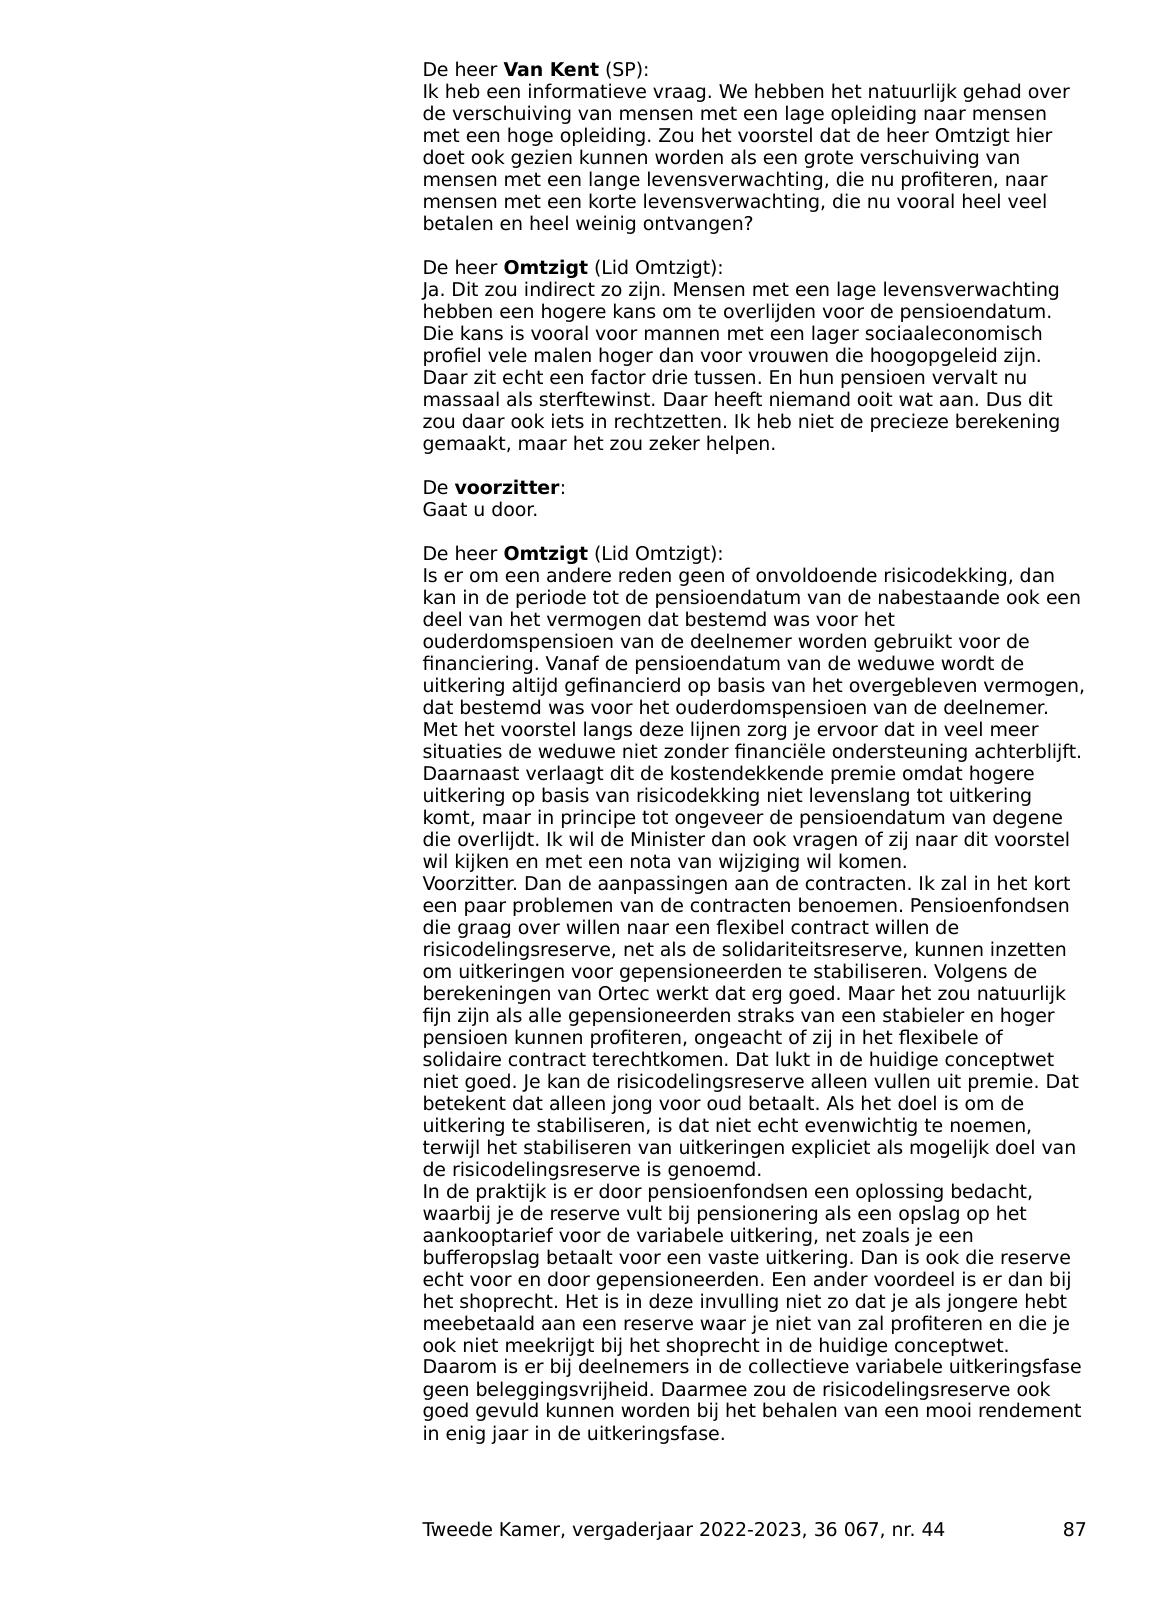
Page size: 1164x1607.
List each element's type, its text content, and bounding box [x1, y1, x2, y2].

text De voorzitter: [422, 477, 1087, 499]
text Voorzitter. Dan de aanpassingen aan de contracten. Ik zal in het kort een paar problemen van de contracten benoemen. Pensioenfondsen die graag over willen naar een flexibel contract willen de risicodelingsreserve, net als de solidariteitsreserve, kunnen inzetten om uitkeringen voor gepensioneerden te stabiliseren. Volgens de berekeningen van Ortec werkt dat erg goed. Maar het zou natuurlijk fijn zijn als alle gepensioneerden straks van een stabieler en hoger pensioen kunnen profiteren, ongeacht of zij in het flexibele of solidaire contract terechtkomen. Dat lukt in de huidige conceptwet niet goed. Je kan de risicodelingsreserve alleen vullen uit premie. Dat betekent dat alleen jong voor oud betaalt. Als het doel is om de uitkering te stabiliseren, is dat niet echt evenwichtig te noemen, terwijl het stabiliseren van uitkeringen expliciet als mogelijk doel van de risicodelingsreserve is genoemd. [422, 873, 1087, 1181]
text De heer Omtzigt (Lid Omtzigt): [422, 543, 1087, 565]
text In de praktijk is er door pensioenfondsen een oplossing bedacht, waarbij je de reserve vult bij pensionering als een opslag op het aankooptarief voor de variabele uitkering, net zoals je een bufferopslag betaalt voor een vaste uitkering. Dan is ook die reserve echt voor en door gepensioneerden. Een ander voordeel is er dan bij het shoprecht. Het is in deze invulling niet zo dat je als jongere hebt meebetaald aan een reserve waar je niet van zal profiteren en die je ook niet meekrijgt bij het shoprecht in de huidige conceptwet. Daarom is er bij deelnemers in de collectieve variabele uitkeringsfase geen beleggingsvrijheid. Daarmee zou de risicodelingsreserve ook goed gevuld kunnen worden bij het behalen van een mooi rendement in enig jaar in de uitkeringsfase. [422, 1181, 1087, 1444]
text De heer Omtzigt (Lid Omtzigt): [422, 257, 1087, 279]
text Ja. Dit zou indirect zo zijn. Mensen met een lage levensverwachting hebben een hogere kans om te overlijden voor de pensioendatum. Die kans is vooral voor mannen met een lager sociaaleconomisch profiel vele malen hoger dan voor vrouwen die hoogopgeleid zijn. Daar zit echt een factor drie tussen. En hun pensioen vervalt nu massaal als sterftewinst. Daar heeft niemand ooit wat aan. Dus dit zou daar ook iets in rechtzetten. Ik heb niet de precieze berekening gemaakt, maar het zou zeker helpen. [422, 279, 1087, 455]
text Gaat u door. [422, 499, 1087, 521]
text Ik heb een informatieve vraag. We hebben het natuurlijk gehad over de verschuiving van mensen met een lage opleiding naar mensen met een hoge opleiding. Zou het voorstel dat de heer Omtzigt hier doet ook gezien kunnen worden als een grote verschuiving van mensen met een lange levensverwachting, die nu profiteren, naar mensen met een korte levensverwachting, die nu vooral heel veel betalen en heel weinig ontvangen? [422, 81, 1087, 235]
text Is er om een andere reden geen of onvoldoende risicodekking, dan kan in de periode tot de pensioendatum van de nabestaande ook een deel van het vermogen dat bestemd was voor het ouderdomspensioen van de deelnemer worden gebruikt voor de financiering. Vanaf de pensioendatum van de weduwe wordt de uitkering altijd gefinancierd op basis van het overgebleven vermogen, dat bestemd was voor het ouderdomspensioen van de deelnemer. Met het voorstel langs deze lijnen zorg je ervoor dat in veel meer situaties de weduwe niet zonder financiële ondersteuning achterblijft. Daarnaast verlaagt dit de kostendekkende premie omdat hogere uitkering op basis van risicodekking niet levenslang tot uitkering komt, maar in principe tot ongeveer de pensioendatum van degene die overlijdt. Ik wil de Minister dan ook vragen of zij naar dit voorstel wil kijken en met een nota van wijziging wil komen. [422, 565, 1087, 873]
text De heer Van Kent (SP): [422, 59, 1087, 81]
